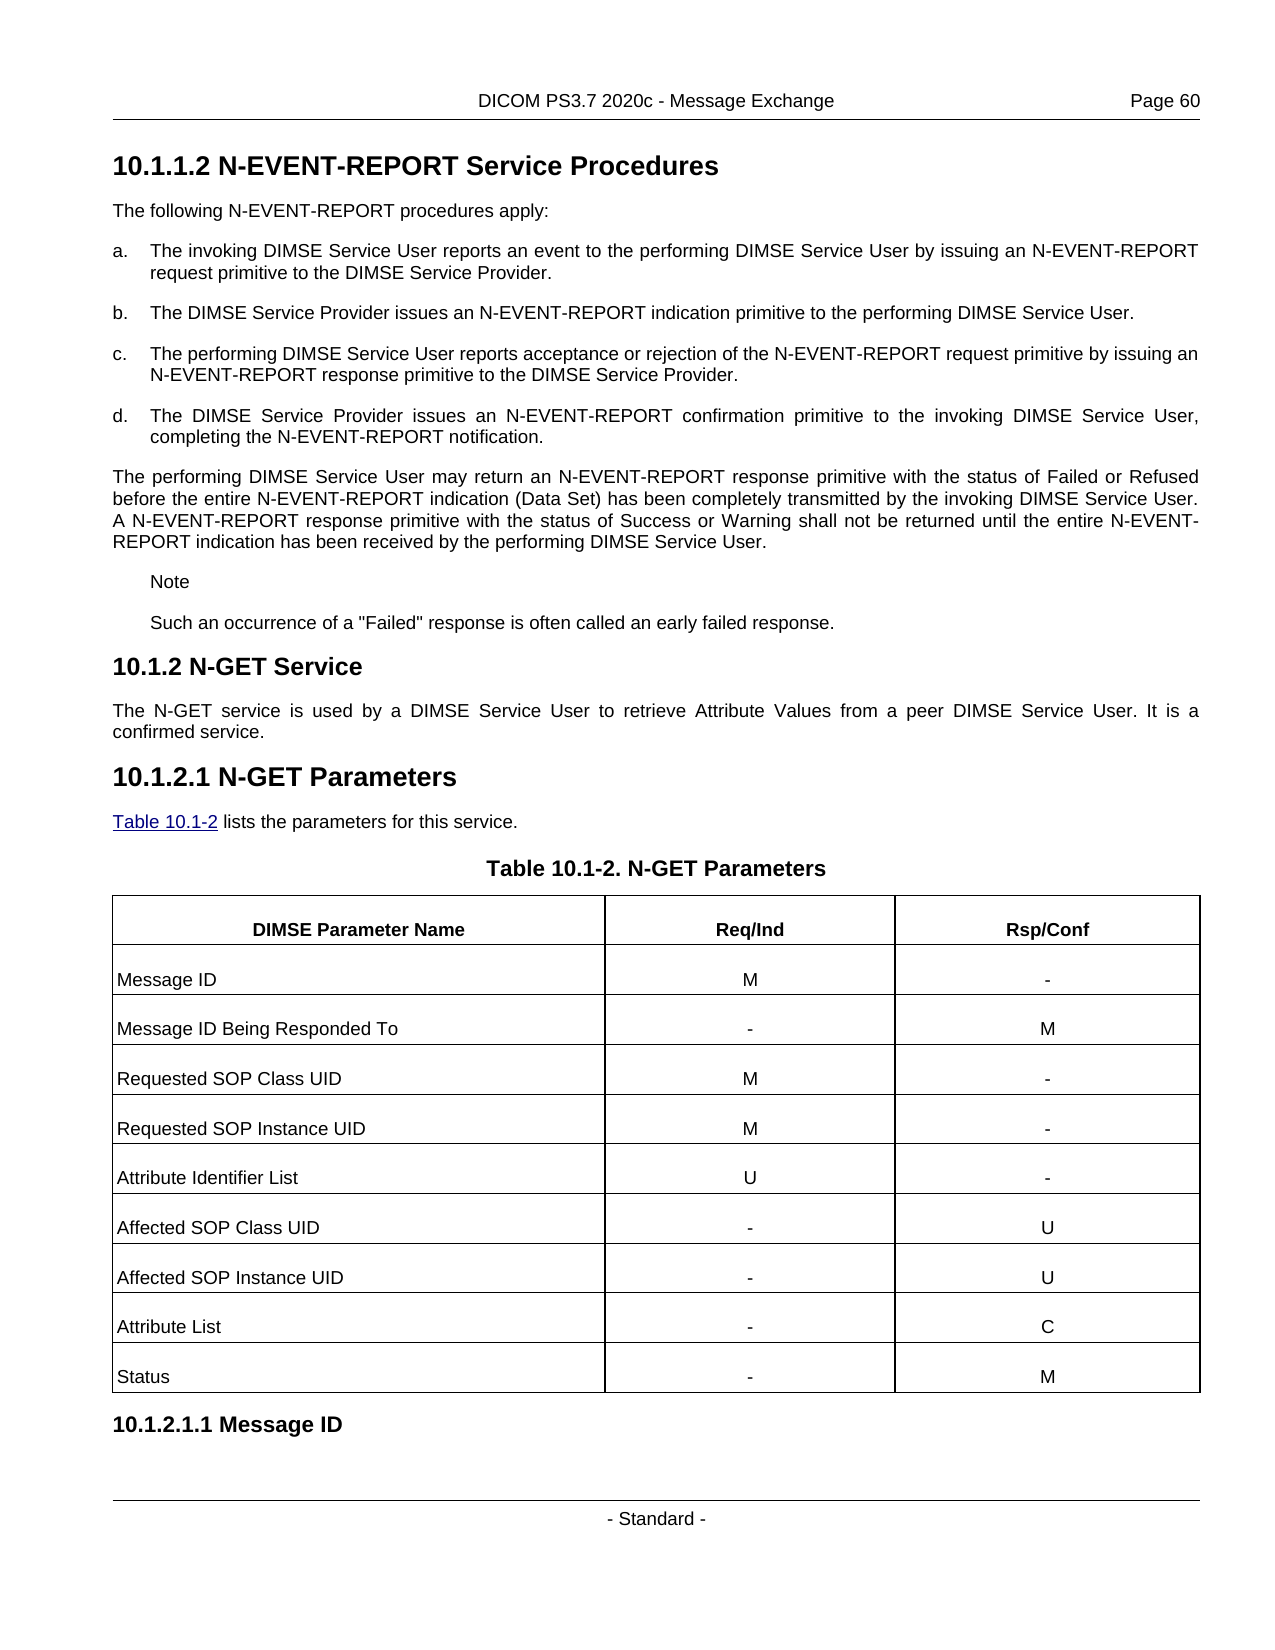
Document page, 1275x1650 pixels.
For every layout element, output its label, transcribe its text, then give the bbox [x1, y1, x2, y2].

text The performing DIMSE Service User may return an N-EVENT-REPORT response primitive with the status of Failed or Refused before the entire N-EVENT-REPORT indication (Data Set) has been completely transmitted by the invoking DIMSE Service User. A N-EVENT-REPORT response primitive with the status of Success or Warning shall not be returned until the entire N-EVENT-REPORT indication has been received by the performing DIMSE Service User. [112, 466, 1200, 552]
text Table 10.1-2. N-GET Parameters [112, 855, 1200, 881]
table_cell Affected SOP Instance UID [113, 1244, 604, 1292]
table_cell Attribute List [113, 1293, 604, 1342]
table_cell M [896, 1343, 1199, 1392]
text c. The performing DIMSE Service User reports acceptance or rejection of the N-EVENT-REPORT request primitive by issuing an N-EVENT-REPORT response primitive to the DIMSE Service Provider. [112, 342, 1200, 386]
table_cell - [606, 1343, 894, 1392]
table_cell Affected SOP Class UID [113, 1194, 604, 1242]
table_cell M [896, 995, 1199, 1044]
table_cell M [606, 1095, 894, 1143]
table_cell Status [113, 1343, 604, 1392]
table_cell M [606, 1045, 894, 1093]
table_cell Message ID [113, 945, 604, 994]
text 10.1.2.1.1 Message ID [112, 1411, 1200, 1437]
table_header DIMSE Parameter Name [113, 896, 604, 944]
table_cell Requested SOP Class UID [113, 1045, 604, 1093]
text d. The DIMSE Service Provider issues an N-EVENT-REPORT confirmation primitive to the invoking DIMSE Service User, completing the N-EVENT-REPORT notification. [112, 404, 1200, 447]
text b. The DIMSE Service Provider issues an N-EVENT-REPORT indication primitive to the performing DIMSE Service User. [112, 302, 1200, 324]
text Note [150, 571, 1162, 593]
table_cell Attribute Identifier List [113, 1144, 604, 1193]
table_cell - [896, 945, 1199, 994]
text a. The invoking DIMSE Service User reports an event to the performing DIMSE Service User by issuing an N-EVENT-REPORT request primitive to the DIMSE Service Provider. [112, 240, 1200, 283]
table_cell - [606, 1244, 894, 1292]
table_cell Message ID Being Responded To [113, 995, 604, 1044]
table_cell - [896, 1045, 1199, 1093]
text 10.1.1.2 N-EVENT-REPORT Service Procedures [112, 150, 1200, 181]
table_cell - [606, 1194, 894, 1242]
text Such an occurrence of a "Failed" response is often called an early failed response. [150, 612, 1162, 633]
text Table 10.1-2 lists the parameters for this service. [112, 811, 1200, 833]
table_cell Requested SOP Instance UID [113, 1095, 604, 1143]
text The N-GET service is used by a DIMSE Service User to retrieve Attribute Values from a peer DIMSE Service User. It is a confirmed service. [112, 699, 1200, 742]
table_cell - [606, 1293, 894, 1342]
text 10.1.2.1 N-GET Parameters [112, 761, 1200, 792]
text 10.1.2 N-GET Service [112, 652, 1200, 681]
table_cell M [606, 945, 894, 994]
table_header Req/Ind [606, 896, 894, 944]
table_header Rsp/Conf [896, 896, 1199, 944]
table_cell C [896, 1293, 1199, 1342]
table_cell U [896, 1244, 1199, 1292]
table_cell U [896, 1194, 1199, 1242]
table_cell U [606, 1144, 894, 1193]
text The following N-EVENT-REPORT procedures apply: [112, 200, 1200, 222]
table_cell - [896, 1144, 1199, 1193]
table_cell - [606, 995, 894, 1044]
table_cell - [896, 1095, 1199, 1143]
